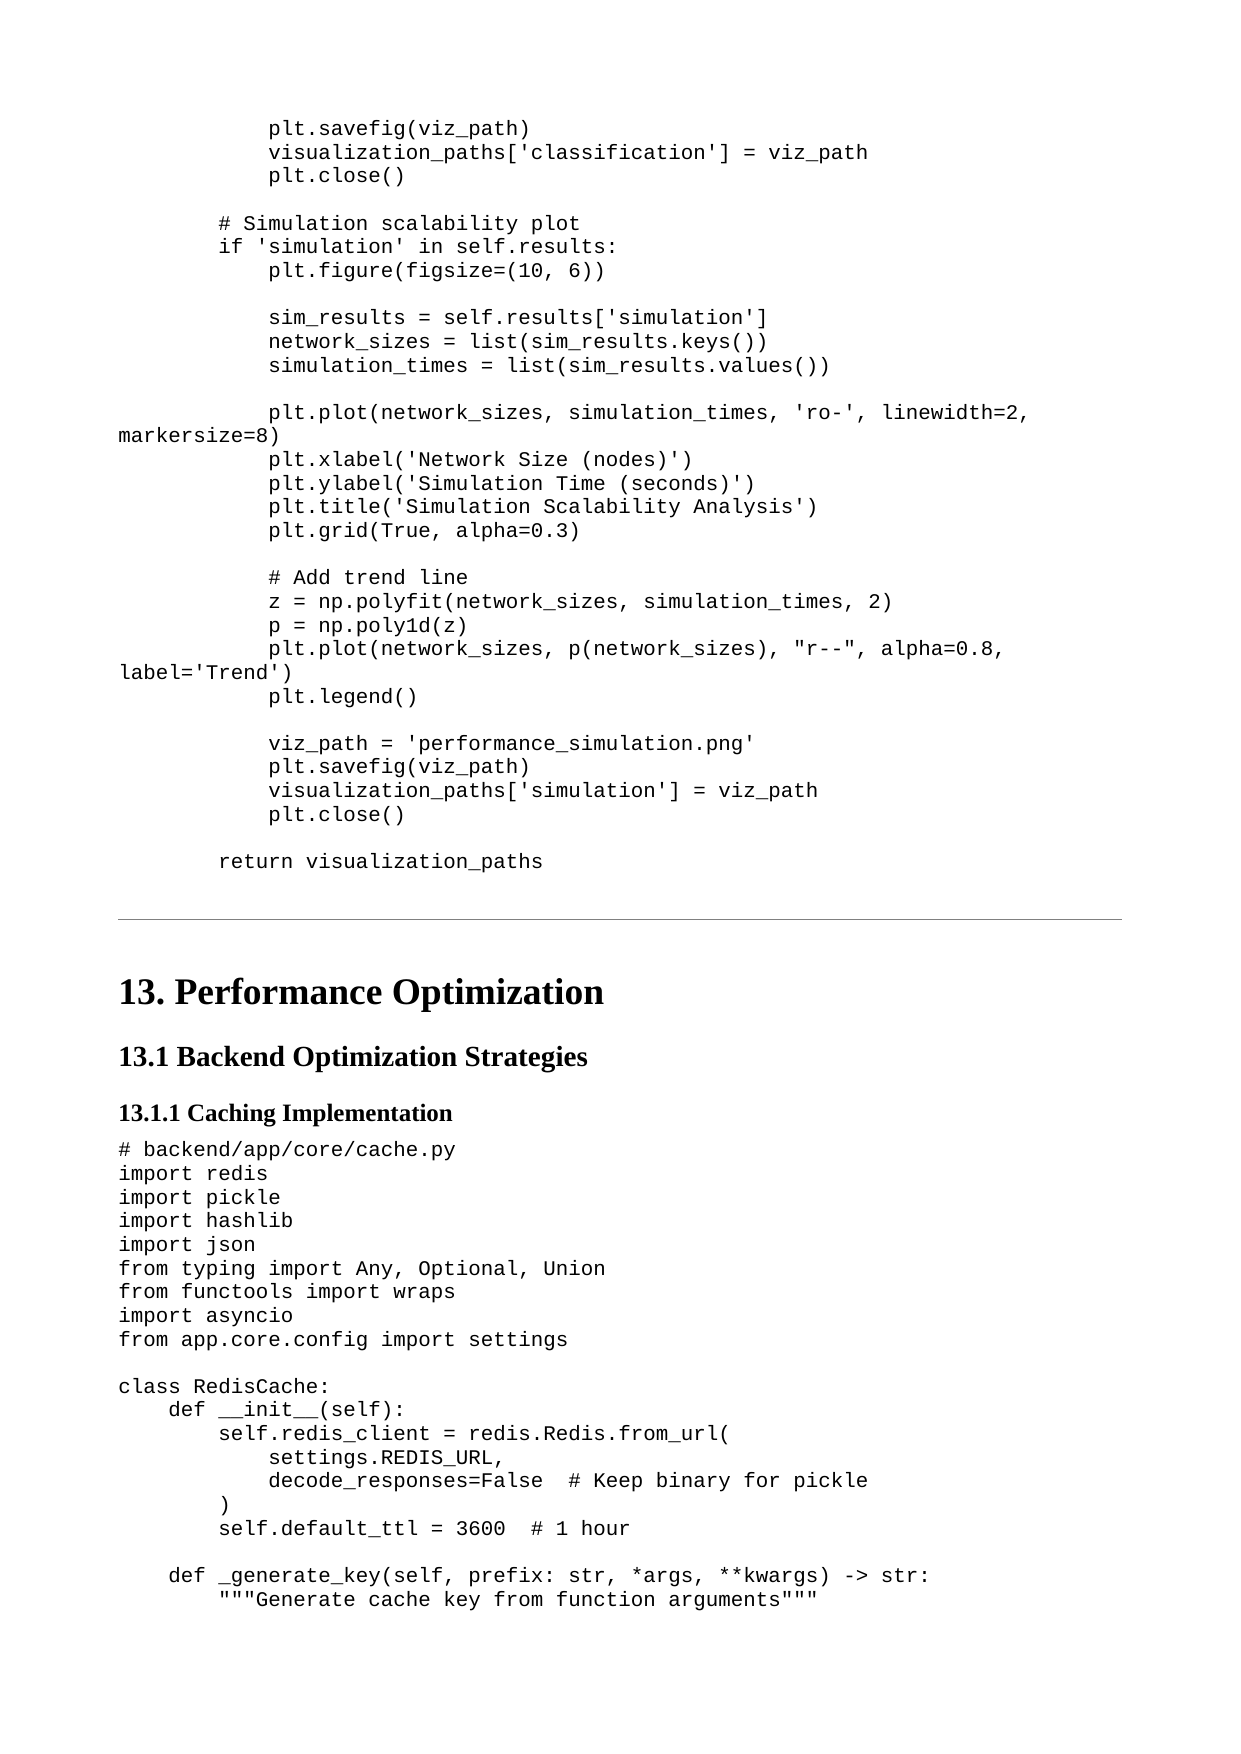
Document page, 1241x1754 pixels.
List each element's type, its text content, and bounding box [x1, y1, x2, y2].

text plt.plot(network_sizes, simulation_times, 'ro-', linewidth=2, markersize=8) [118, 402, 1122, 449]
text plt.grid(True, alpha=0.3) [118, 520, 1122, 544]
text sim_results = self.results['simulation'] [118, 307, 1122, 331]
text import redis [118, 1163, 1122, 1187]
subtitle 13.1.1 Caching Implementation [118, 1098, 1122, 1127]
text def _generate_key(self, prefix: str, *args, **kwargs) -> str: [118, 1565, 1122, 1589]
subtitle 13.1 Backend Optimization Strategies [118, 1039, 1122, 1073]
text ) [118, 1494, 1122, 1518]
text plt.figure(figsize=(10, 6)) [118, 260, 1122, 284]
text plt.title('Simulation Scalability Analysis') [118, 496, 1122, 520]
text # Add trend line [118, 567, 1122, 591]
text network_sizes = list(sim_results.keys()) [118, 331, 1122, 354]
text self.default_ttl = 3600 # 1 hour [118, 1518, 1122, 1541]
text visualization_paths['classification'] = viz_path [118, 142, 1122, 165]
text class RedisCache: [118, 1376, 1122, 1399]
text """Generate cache key from function arguments""" [118, 1589, 1122, 1612]
text def __init__(self): [118, 1399, 1122, 1423]
text # backend/app/core/cache.py [118, 1139, 1122, 1163]
text # Simulation scalability plot [118, 213, 1122, 236]
text plt.ylabel('Simulation Time (seconds)') [118, 473, 1122, 496]
text z = np.polyfit(network_sizes, simulation_times, 2) [118, 591, 1122, 615]
text import json [118, 1234, 1122, 1258]
text plt.legend() [118, 686, 1122, 709]
text from app.core.config import settings [118, 1328, 1122, 1352]
text visualization_paths['simulation'] = viz_path [118, 780, 1122, 804]
text import hashlib [118, 1210, 1122, 1234]
text decode_responses=False # Keep binary for pickle [118, 1470, 1122, 1494]
text self.redis_client = redis.Redis.from_url( [118, 1423, 1122, 1447]
text from typing import Any, Optional, Union [118, 1258, 1122, 1281]
text import asyncio [118, 1305, 1122, 1328]
text import pickle [118, 1187, 1122, 1210]
text p = np.poly1d(z) [118, 615, 1122, 638]
text plt.savefig(viz_path) [118, 757, 1122, 780]
text plt.close() [118, 804, 1122, 827]
text plt.close() [118, 165, 1122, 189]
text plt.savefig(viz_path) [118, 118, 1122, 142]
text from functools import wraps [118, 1281, 1122, 1305]
text plt.plot(network_sizes, p(network_sizes), "r--", alpha=0.8, label='Trend') [118, 638, 1122, 686]
text simulation_times = list(sim_results.values()) [118, 354, 1122, 378]
text plt.xlabel('Network Size (nodes)') [118, 449, 1122, 473]
text settings.REDIS_URL, [118, 1447, 1122, 1470]
subtitle 13. Performance Optimization [118, 969, 1122, 1012]
text viz_path = 'performance_simulation.png' [118, 733, 1122, 757]
text return visualization_paths [118, 851, 1122, 875]
text if 'simulation' in self.results: [118, 236, 1122, 260]
